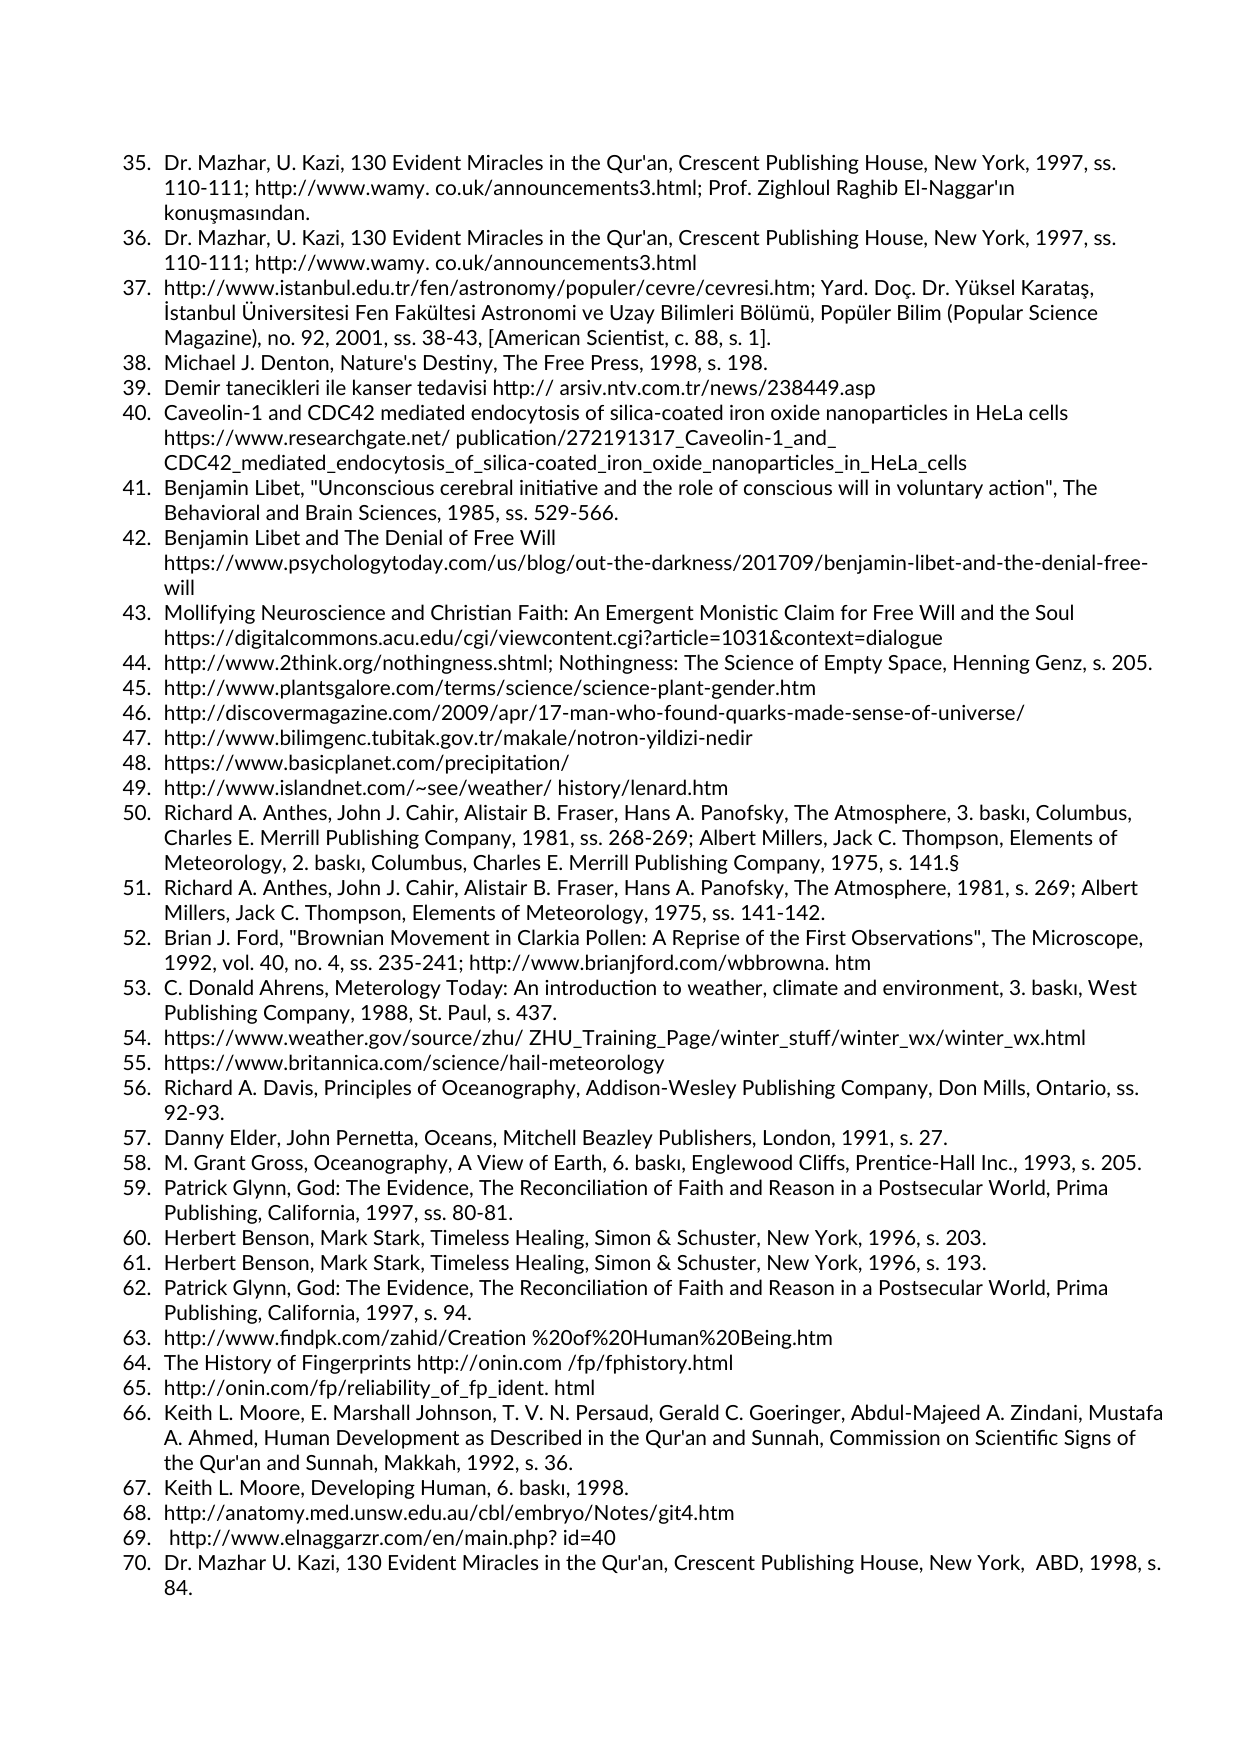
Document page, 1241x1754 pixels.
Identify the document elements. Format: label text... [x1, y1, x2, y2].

text 62. Patrick Glynn, God: The Evidence, The Reconciliation of Faith and Reason in a Postsecular World, Prima Publishing, California, 1997, s. 94. [122, 1275, 1165, 1325]
text 37. http://www.istanbul.edu.tr/fen/astronomy/populer/cevre/cevresi.htm; Yard. Doç. Dr. Yüksel Karataş, İstanbul Üniversitesi Fen Fakültesi Astronomi ve Uzay Bilimleri Bölümü, Popüler Bilim (Popular Science Magazine), no. 92, 2001, ss. 38-43, [American Scientist, c. 88, s. 1]. [122, 275, 1165, 350]
text 45. http://www.plantsgalore.com/terms/science/science-plant-gender.htm [122, 675, 1165, 700]
text 58. M. Grant Gross, Oceanography, A View of Earth, 6. baskı, Englewood Cliffs, Prentice-Hall Inc., 1993, s. 205. [122, 1150, 1165, 1175]
text 60. Herbert Benson, Mark Stark, Timeless Healing, Simon & Schuster, New York, 1996, s. 203. [122, 1225, 1165, 1250]
text 41. Benjamin Libet, "Unconscious cerebral initiative and the role of conscious will in voluntary action", The Behavioral and Brain Sciences, 1985, ss. 529-566. [122, 475, 1165, 525]
text 55. https://www.britannica.com/science/hail-meteorology [122, 1050, 1165, 1075]
text 57. Danny Elder, John Pernetta, Oceans, Mitchell Beazley Publishers, London, 1991, s. 27. [122, 1125, 1165, 1150]
text 44. http://www.2think.org/nothingness.shtml; Nothingness: The Science of Empty Space, Henning Genz, s. 205. [122, 650, 1165, 675]
text 53. C. Donald Ahrens, Meterology Today: An introduction to weather, climate and environment, 3. baskı, West Publishing Company, 1988, St. Paul, s. 437. [122, 975, 1165, 1025]
text 35. Dr. Mazhar, U. Kazi, 130 Evident Miracles in the Qur'an, Crescent Publishing House, New York, 1997, ss. 110-111; http://www.wamy. co.uk/announcements3.html; Prof. Zighloul Raghib El-Naggar'ın konuşmasından. [122, 150, 1165, 225]
text 42. Benjamin Libet and The Denial of Free Will https://www.psychologytoday.com/us/blog/out-the-darkness/201709/benjamin-libet-and-the-denial-free-will [122, 525, 1165, 600]
text 52. Brian J. Ford, "Brownian Movement in Clarkia Pollen: A Reprise of the First Observations", The Microscope, 1992, vol. 40, no. 4, ss. 235-241; http://www.brianjford.com/wbbrowna. htm [122, 925, 1165, 975]
text 50. Richard A. Anthes, John J. Cahir, Alistair B. Fraser, Hans A. Panofsky, The Atmosphere, 3. baskı, Columbus, Charles E. Merrill Publishing Company, 1981, ss. 268-269; Albert Millers, Jack C. Thompson, Elements of Meteorology, 2. baskı, Columbus, Charles E. Merrill Publishing Company, 1975, s. 141.§ [122, 800, 1165, 875]
text 40. Caveolin-1 and CDC42 mediated endocytosis of silica-coated iron oxide nanoparticles in HeLa cells https://www.researchgate.net/ publication/272191317_Caveolin-1_and_ CDC42_mediated_endocytosis_of_silica-coated_iron_oxide_nanoparticles_in_HeLa_cells [122, 400, 1165, 475]
text 63. http://www.findpk.com/zahid/Creation %20of%20Human%20Being.htm [122, 1325, 1165, 1350]
text 49. http://www.islandnet.com/~see/weather/ history/lenard.htm [122, 775, 1165, 800]
text 69. http://www.elnaggarzr.com/en/main.php? id=40 [122, 1525, 1165, 1550]
text 65. http://onin.com/fp/reliability_of_fp_ident. html [122, 1375, 1165, 1400]
text 64. The History of Fingerprints http://onin.com /fp/fphistory.html [122, 1350, 1165, 1375]
text 36. Dr. Mazhar, U. Kazi, 130 Evident Miracles in the Qur'an, Crescent Publishing House, New York, 1997, ss. 110-111; http://www.wamy. co.uk/announcements3.html [122, 225, 1165, 275]
text 51. Richard A. Anthes, John J. Cahir, Alistair B. Fraser, Hans A. Panofsky, The Atmosphere, 1981, s. 269; Albert Millers, Jack C. Thompson, Elements of Meteorology, 1975, ss. 141-142. [122, 875, 1165, 925]
text 61. Herbert Benson, Mark Stark, Timeless Healing, Simon & Schuster, New York, 1996, s. 193. [122, 1250, 1165, 1275]
text 54. https://www.weather.gov/source/zhu/ ZHU_Training_Page/winter_stuff/winter_wx/winter_wx.html [122, 1025, 1165, 1050]
text 70. Dr. Mazhar U. Kazi, 130 Evident Miracles in the Qur'an, Crescent Publishing House, New York, ABD, 1998, s. 84. [122, 1550, 1165, 1600]
text 38. Michael J. Denton, Nature's Destiny, The Free Press, 1998, s. 198. [122, 350, 1165, 375]
text 48. https://www.basicplanet.com/precipitation/ [122, 750, 1165, 775]
text 67. Keith L. Moore, Developing Human, 6. baskı, 1998. [122, 1475, 1165, 1500]
text 68. http://anatomy.med.unsw.edu.au/cbl/embryo/Notes/git4.htm [122, 1500, 1165, 1525]
text 66. Keith L. Moore, E. Marshall Johnson, T. V. N. Persaud, Gerald C. Goeringer, Abdul-Majeed A. Zindani, Mustafa A. Ahmed, Human Development as Described in the Qur'an and Sunnah, Commission on Scientific Signs of the Qur'an and Sunnah, Makkah, 1992, s. 36. [122, 1400, 1165, 1475]
text 39. Demir tanecikleri ile kanser tedavisi http:// arsiv.ntv.com.tr/news/238449.asp [122, 375, 1165, 400]
text 56. Richard A. Davis, Principles of Oceanography, Addison-Wesley Publishing Company, Don Mills, Ontario, ss. 92-93. [122, 1075, 1165, 1125]
text 46. http://discovermagazine.com/2009/apr/17-man-who-found-quarks-made-sense-of-universe/ [122, 700, 1165, 725]
text 47. http://www.bilimgenc.tubitak.gov.tr/makale/notron-yildizi-nedir [122, 725, 1165, 750]
text 59. Patrick Glynn, God: The Evidence, The Reconciliation of Faith and Reason in a Postsecular World, Prima Publishing, California, 1997, ss. 80-81. [122, 1175, 1165, 1225]
text 43. Mollifying Neuroscience and Christian Faith: An Emergent Monistic Claim for Free Will and the Soul https://digitalcommons.acu.edu/cgi/viewcontent.cgi?article=1031&context=dialogue [122, 600, 1165, 650]
